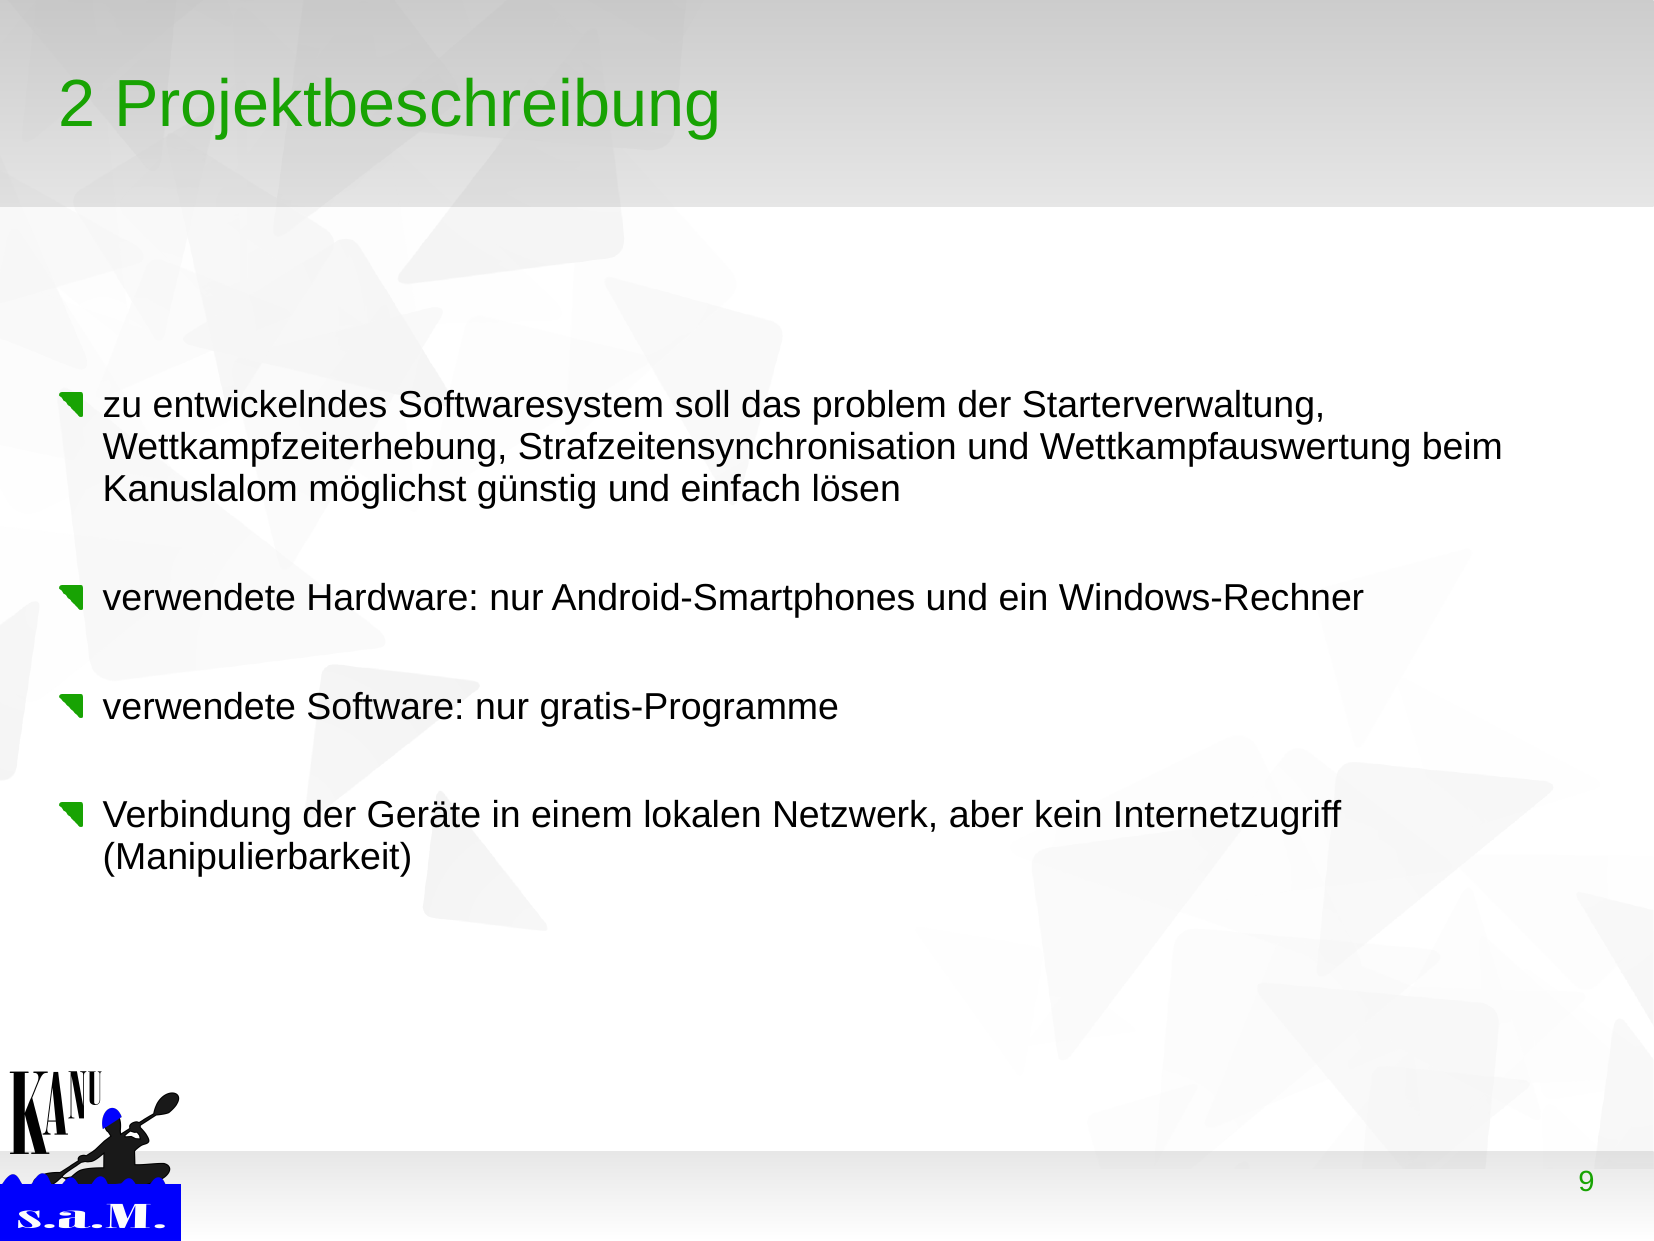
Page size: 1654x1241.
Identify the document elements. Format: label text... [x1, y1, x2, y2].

list zu entwickelndes Softwaresystem soll das problem der Starterverwaltung, Wettkampfzeiterhebung, Strafzeitensynchronisation und Wettkampfauswertung beim Kanuslalom möglichst günstig und einfach lösen verwendete Hardware: nur Android-Smartphones und ein Windows-Rechner verwendete Software: nur gratis-Programme Verbindung der Geräte in einem lokalen Netzwerk, aber kein Internetzugriff (Manipulierbarkeit) [59, 206, 1595, 1055]
picture [0, 0, 783, 931]
picture [915, 548, 1654, 1169]
title 2 Projektbeschreibung [59, 29, 1595, 178]
picture [0, 1059, 181, 1241]
